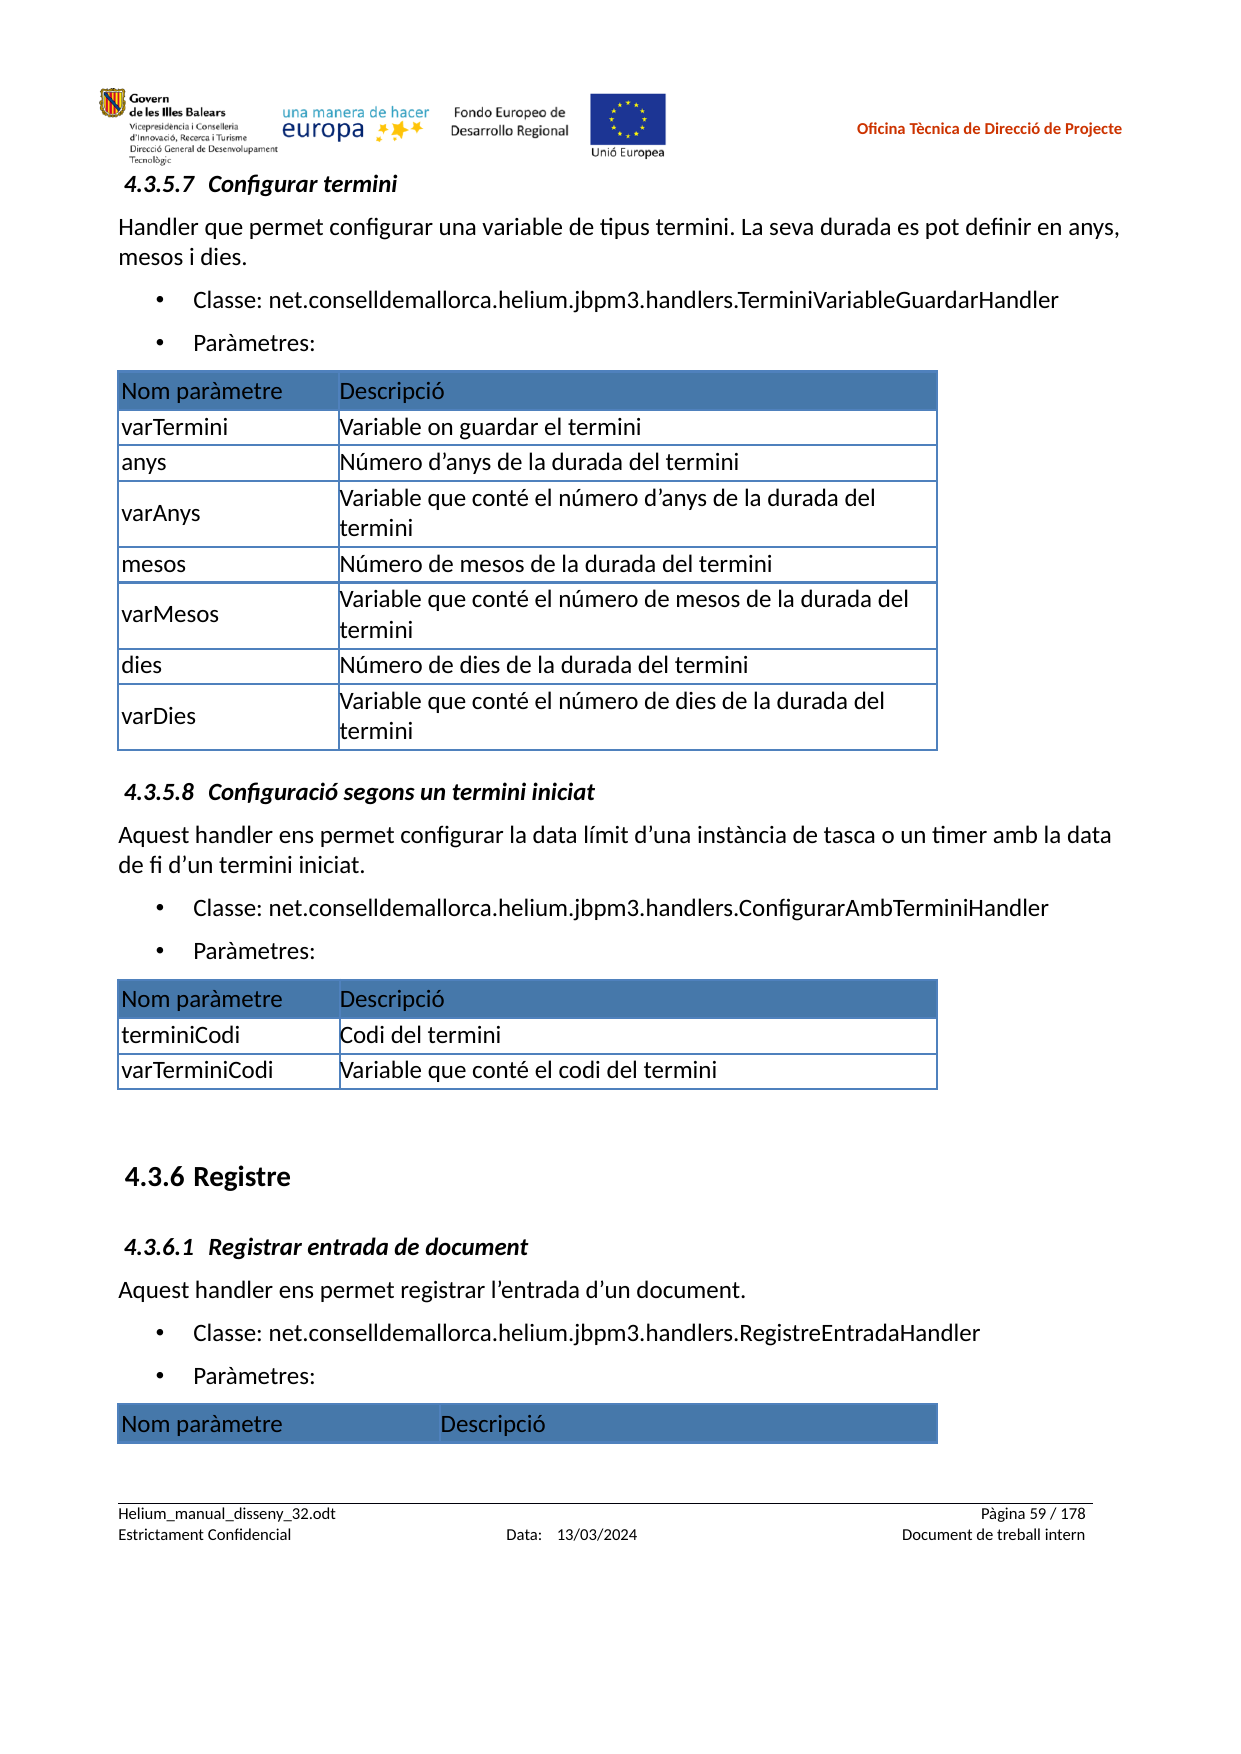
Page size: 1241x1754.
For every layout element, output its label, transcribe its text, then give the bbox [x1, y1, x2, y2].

subtitle Configurar termini [118, 168, 1122, 198]
text Aquest handler ens permet configurar la data límit d’una instància de tasca o un timer amb la data de fi d’un termini iniciat. [118, 819, 1122, 880]
table_cell Número de mesos de la durada del termini [340, 548, 936, 581]
list Paràmetres: [156, 1360, 1122, 1391]
table_cell varTerminiCodi [119, 1055, 339, 1088]
list Paràmetres: [156, 935, 1122, 966]
table_cell varTermini [119, 411, 338, 444]
text Aquest handler ens permet registrar l’entrada d’un document. [118, 1274, 1122, 1304]
picture [99, 87, 668, 166]
subtitle Registrar entrada de document [118, 1231, 1122, 1261]
table_cell varMesos [119, 584, 338, 647]
table_cell Variable que conté el número d’anys de la durada del termini [340, 482, 936, 546]
list Classe: net.conselldemallorca.helium.jbpm3.handlers.RegistreEntradaHandler [156, 1317, 1122, 1347]
table_header Nom paràmetre [119, 981, 339, 1017]
list Classe: net.conselldemallorca.helium.jbpm3.handlers.ConfigurarAmbTerminiHandler [156, 892, 1122, 923]
table_cell Variable on guardar el termini [340, 411, 936, 444]
list Paràmetres: [156, 327, 1122, 358]
table_cell terminiCodi [119, 1019, 339, 1052]
table_cell Codi del termini [341, 1019, 936, 1052]
table_cell Número de dies de la durada del termini [340, 650, 936, 683]
table_header Nom paràmetre [119, 373, 338, 409]
table_cell Variable que conté el codi del termini [341, 1055, 936, 1088]
table_header Nom paràmetre [119, 1405, 439, 1441]
table_cell anys [119, 446, 338, 480]
list Classe: net.conselldemallorca.helium.jbpm3.handlers.TerminiVariableGuardarHandler [156, 284, 1122, 315]
table_cell Variable que conté el número de dies de la durada del termini [340, 685, 936, 749]
table_cell varAnys [119, 482, 338, 546]
table_header Descripció [441, 1405, 936, 1441]
subtitle Registre [118, 1158, 1122, 1194]
table_cell dies [119, 650, 338, 683]
table_cell Número d’anys de la durada del termini [340, 446, 936, 480]
table_cell varDies [119, 685, 338, 749]
table_cell mesos [119, 548, 338, 581]
text Handler que permet configurar una variable de tipus termini. La seva durada es pot definir en anys, mesos i dies. [118, 211, 1122, 272]
subtitle Configuració segons un termini iniciat [118, 776, 1122, 806]
table_header Descripció [340, 373, 936, 409]
table_header Descripció [341, 981, 936, 1017]
table_cell Variable que conté el número de mesos de la durada del termini [340, 584, 936, 647]
